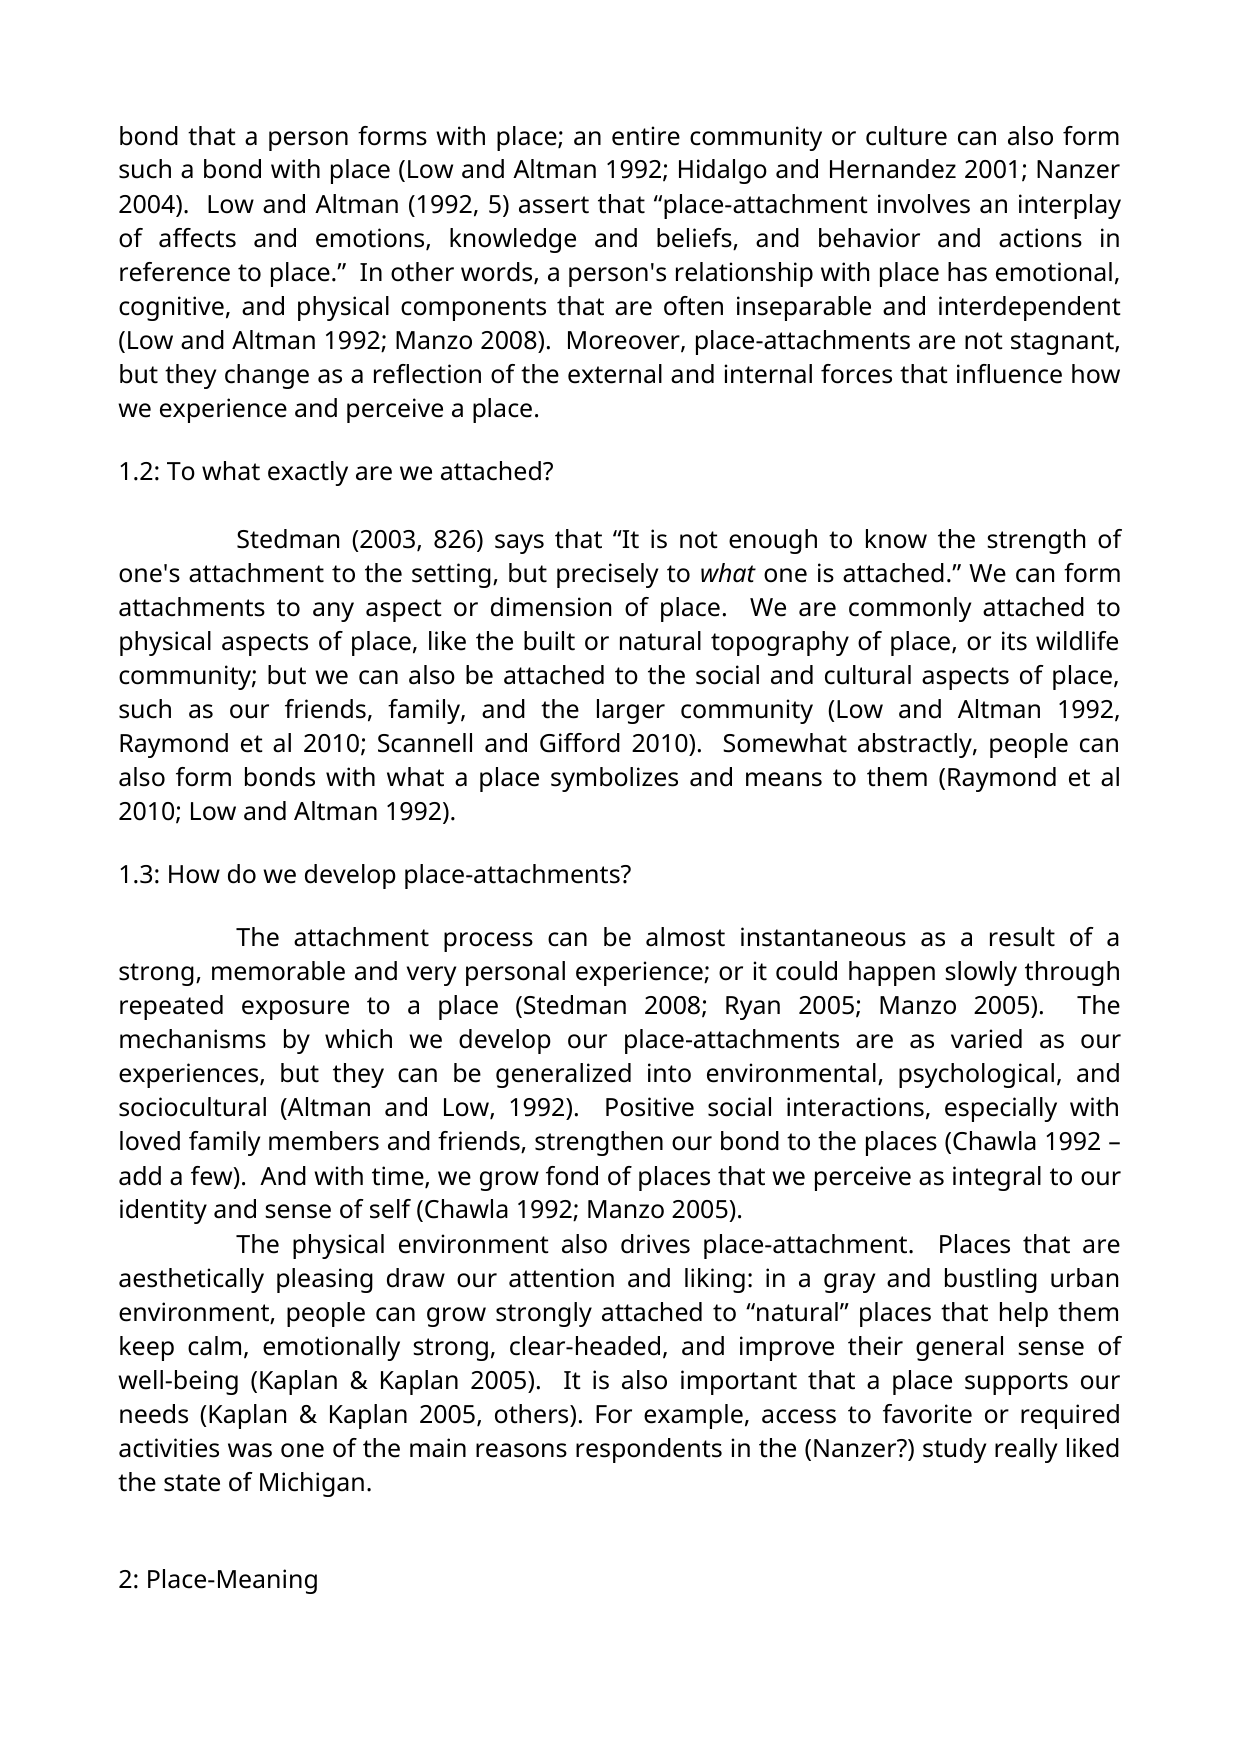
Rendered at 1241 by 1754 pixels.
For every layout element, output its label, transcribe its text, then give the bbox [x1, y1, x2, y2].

text 1.2: To what exactly are we attached? [118, 453, 1122, 487]
text The physical environment also drives place-attachment. Places that are aesthetically pleasing draw our attention and liking: in a gray and bustling urban environment, people can grow strongly attached to “natural” places that help them keep calm, emotionally strong, clear-headed, and improve their general sense of well-being (Kaplan & Kaplan 2005). It is also important that a place supports our needs (Kaplan & Kaplan 2005, others). For example, access to favorite or required activities was one of the main reasons respondents in the (Nanzer?) study really liked the state of Michigan. [118, 1226, 1122, 1499]
text The attachment process can be almost instantaneous as a result of a strong, memorable and very personal experience; or it could happen slowly through repeated exposure to a place (Stedman 2008; Ryan 2005; Manzo 2005). The mechanisms by which we develop our place-attachments are as varied as our experiences, but they can be generalized into environmental, psychological, and sociocultural (Altman and Low, 1992). Positive social interactions, especially with loved family members and friends, strengthen our bond to the places (Chawla 1992 – add a few). And with time, we grow fond of places that we perceive as integral to our identity and sense of self (Chawla 1992; Manzo 2005). [118, 920, 1122, 1226]
text 1.3: How do we develop place-attachments? [118, 857, 1122, 891]
text bond that a person forms with place; an entire community or culture can also form such a bond with place (Low and Altman 1992; Hidalgo and Hernandez 2001; Nanzer 2004). Low and Altman (1992, 5) assert that “place-attachment involves an interplay of affects and emotions, knowledge and beliefs, and behavior and actions in reference to place.” In other words, a person's relationship with place has emotional, cognitive, and physical components that are often inseparable and interdependent (Low and Altman 1992; Manzo 2008). Moreover, place-attachments are not stagnant, but they change as a reflection of the external and internal forces that influence how we experience and perceive a place. [118, 118, 1122, 425]
text 2: Place-Meaning [118, 1562, 1122, 1596]
text Stedman (2003, 826) says that “It is not enough to know the strength of one's attachment to the setting, but precisely to what one is attached.” We can form attachments to any aspect or dimension of place. We are commonly attached to physical aspects of place, like the built or natural topography of place, or its wildlife community; but we can also be attached to the social and cultural aspects of place, such as our friends, family, and the larger community (Low and Altman 1992, Raymond et al 2010; Scannell and Gifford 2010). Somewhat abstractly, people can also form bonds with what a place symbolizes and means to them (Raymond et al 2010; Low and Altman 1992). [118, 522, 1122, 828]
